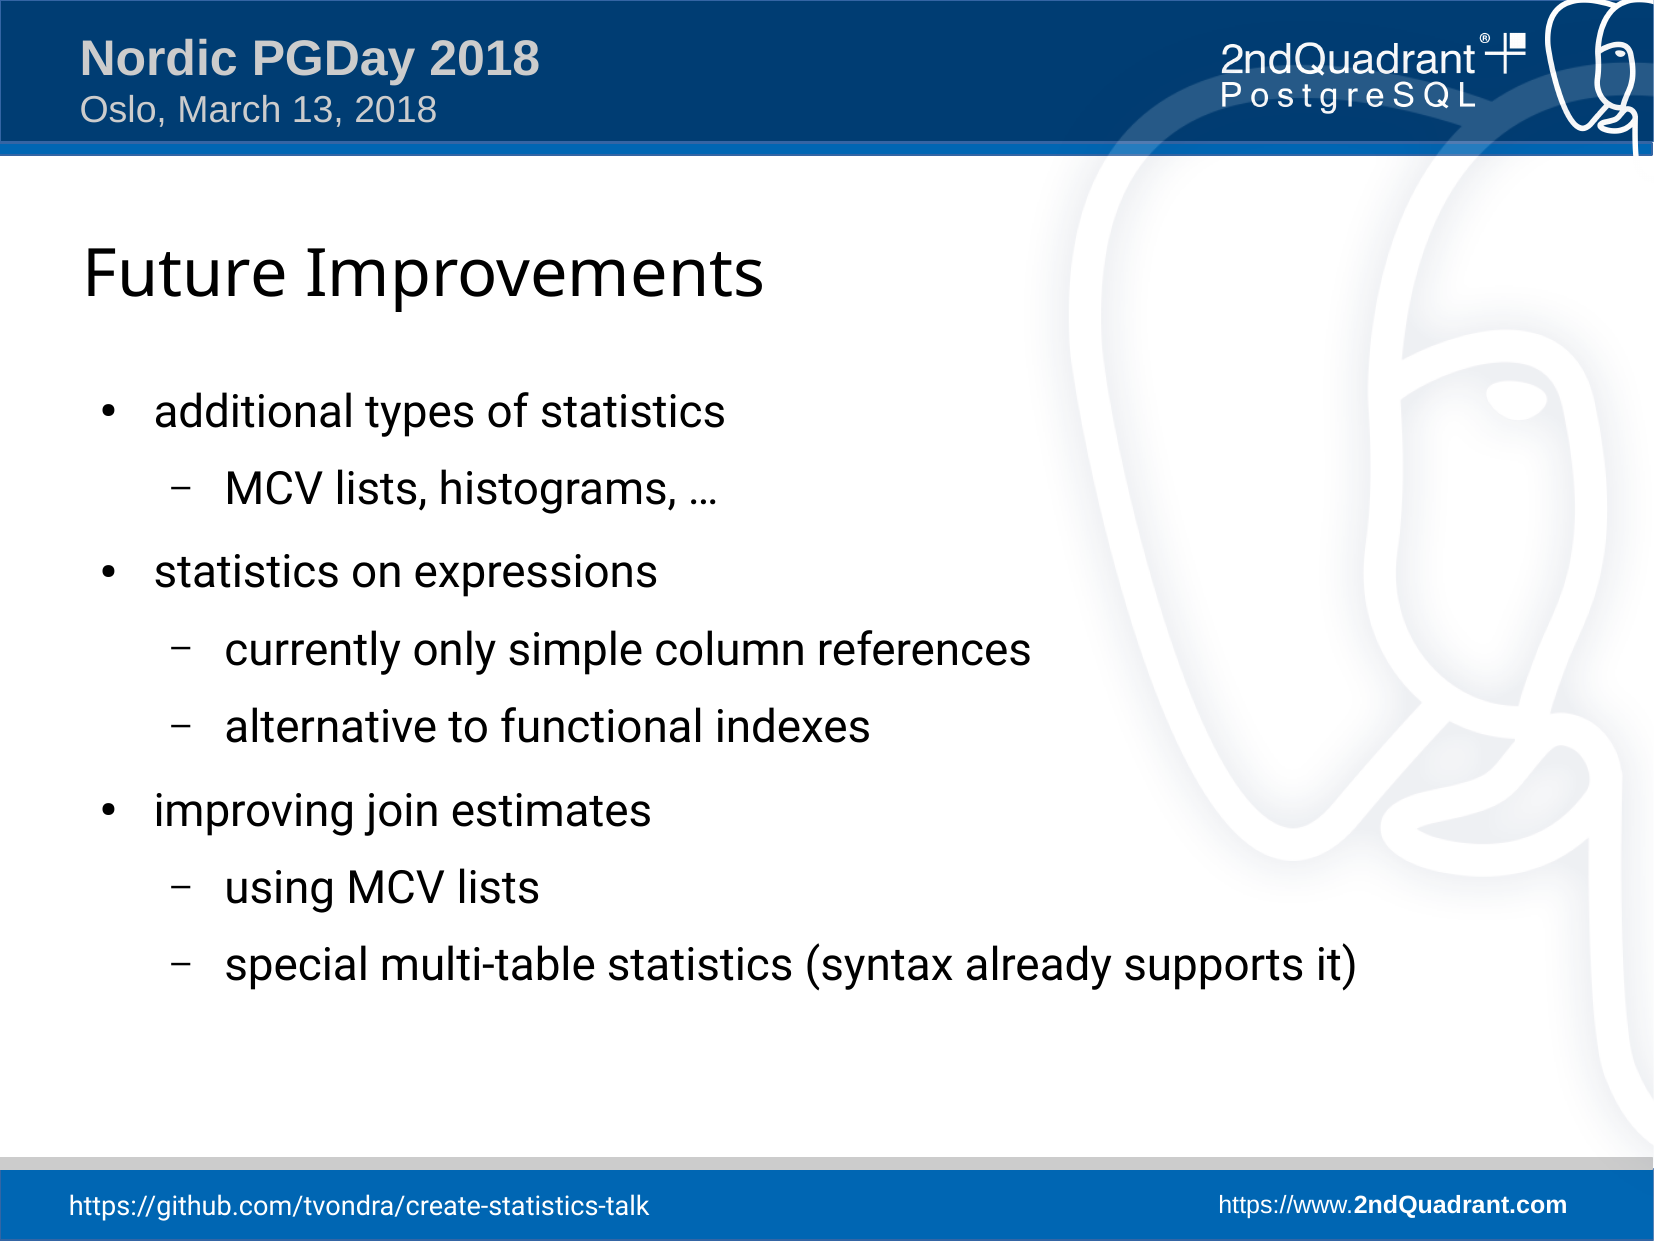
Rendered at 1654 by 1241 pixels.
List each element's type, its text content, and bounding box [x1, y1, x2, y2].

title Future Improvements [82, 167, 1571, 375]
list additional types of statistics MCV lists, histograms, … statistics on expressions currently only simple column references alternative to functional indexes improving join estimates using MCV lists special multi-table statistics (syntax already supports it) [82, 384, 1571, 1104]
picture [632, 0, 1654, 1241]
